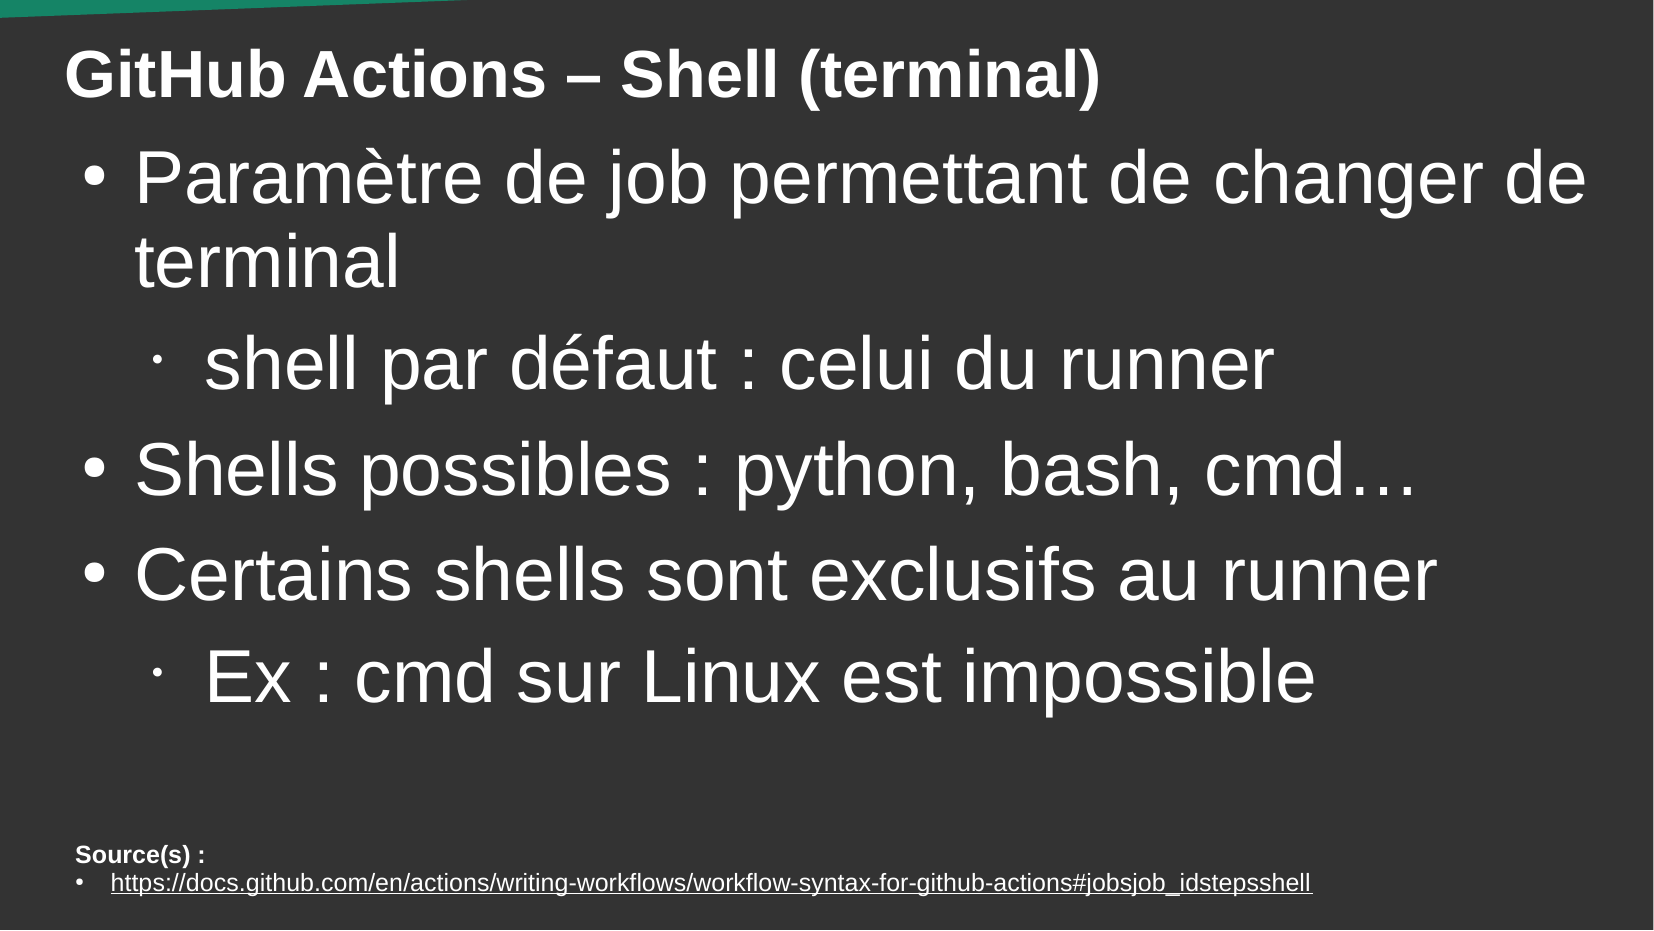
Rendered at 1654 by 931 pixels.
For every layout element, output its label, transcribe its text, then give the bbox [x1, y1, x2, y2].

text_box [0, 0, 468, 18]
text_box Source(s) : https://docs.github.com/en/actions/writing-workflows/workflow-syntax-for-github-actions#jobsjob_idstepsshell [60, 795, 1595, 905]
list Paramètre de job permettant de changer de terminal shell par défaut : celui du runner Shells possibles : python, bash, cmd… Certains shells sont exclusifs au runner Ex : cmd sur Linux est impossible [63, 135, 1630, 721]
title GitHub Actions – Shell (terminal) [64, 37, 1577, 119]
